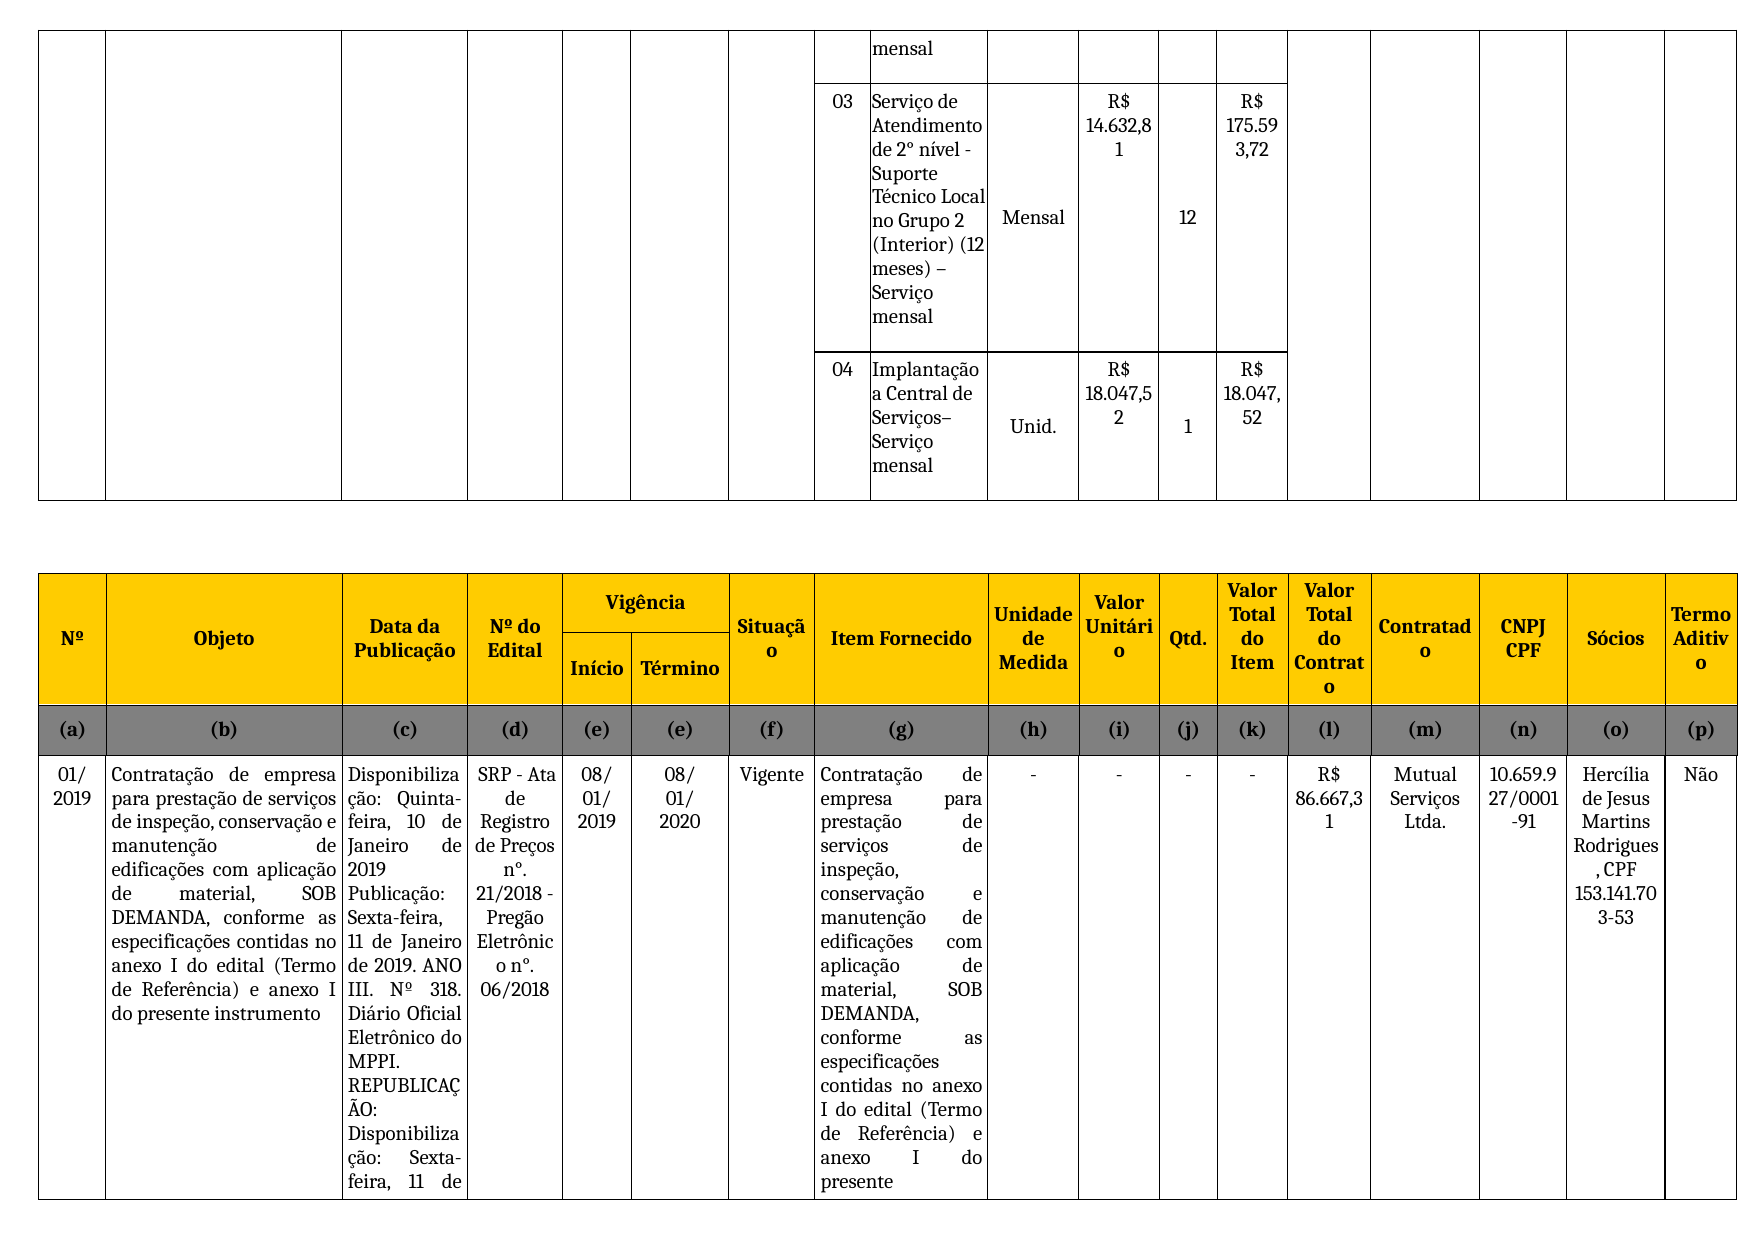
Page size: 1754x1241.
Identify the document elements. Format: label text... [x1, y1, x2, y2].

table_cell mensal [871, 31, 987, 83]
table_header Valor Total do Item [1218, 574, 1288, 704]
table_cell 10.659.927/0001-91 [1480, 756, 1566, 1199]
table_header Objeto [107, 574, 342, 704]
table_cell R$ 18.047,52 [1079, 353, 1158, 500]
table_cell R$ 18.047,52 [1217, 353, 1287, 500]
table_cell (h) [989, 706, 1079, 755]
table_cell Unid. [988, 353, 1078, 500]
table_cell R$ 86.667,31 [1288, 756, 1370, 1199]
table_header Valor Total do Contrato [1289, 574, 1371, 704]
table_header Qtd. [1160, 574, 1217, 704]
table_cell 1 [1159, 353, 1216, 500]
table_cell Serviço de Atendimento de 2° nível - Suporte Técnico Local no Grupo 2 (Interior) (12 meses) – Serviço mensal [871, 84, 987, 351]
table_cell [1288, 31, 1370, 500]
table_cell Mensal [988, 84, 1078, 351]
table_cell Não [1666, 756, 1736, 1199]
table_cell [1371, 31, 1479, 500]
table_cell Vigente [729, 756, 814, 1199]
table_cell [563, 31, 630, 500]
table_header Nº do Edital [468, 574, 562, 704]
table_cell [1567, 31, 1664, 500]
table_cell (f) [730, 706, 814, 755]
table_header Valor Unitário [1080, 574, 1159, 704]
table_header Termo Aditivo [1666, 574, 1737, 704]
table_cell 04 [815, 353, 870, 500]
table_cell Contratação de empresa para prestação de serviços de inspeção, conservação e manutenção de edificações com aplicação de material, SOB DEMANDA, conforme as especificações contidas no anexo I do edital (Termo de Referência) e anexo I do presente instrumento [106, 756, 342, 1199]
table_cell [468, 31, 562, 500]
table_cell SRP - Ata de Registro de Preços n°. 21/2018 - Pregão Eletrônico n°. 06/2018 [468, 756, 562, 1199]
table_cell Hercília de Jesus Martins Rodrigues, CPF 153.141.703-53 [1567, 756, 1664, 1199]
table_cell [39, 31, 105, 500]
table_cell [1079, 31, 1158, 83]
table_cell (n) [1480, 706, 1567, 755]
table_header Sócios [1568, 574, 1665, 704]
table_cell [342, 31, 467, 500]
table_cell (m) [1372, 706, 1479, 755]
table_header Item Fornecido [815, 574, 988, 704]
table_cell - [1079, 756, 1159, 1199]
table_cell [1480, 31, 1566, 500]
table_cell - [1160, 756, 1217, 1199]
table_cell Implantação a Central de Serviços– Serviço mensal [871, 353, 987, 500]
table_header Unidade de Medida [989, 574, 1079, 704]
table_cell [106, 31, 341, 500]
table_cell (e) [632, 706, 729, 755]
table_cell [1159, 31, 1216, 83]
table_cell 08/ 01/ 2020 [632, 756, 728, 1199]
table_cell R$ 14.632,81 [1079, 84, 1158, 351]
table_cell Término [632, 633, 729, 704]
table_cell - [988, 756, 1078, 1199]
table_cell Disponibilização: Quinta-feira, 10 de Janeiro de 2019 Publicação: Sexta-feira, 11 de Janeiro de 2019. ANO III. Nº 318. Diário Oficial Eletrônico do MPPI. REPUBLICAÇÃO: Disponibilização: Sexta-feira, 11 de [343, 756, 467, 1199]
table_header Data da Publicação [343, 574, 467, 704]
table_cell 03 [815, 84, 870, 351]
table_header Situação [730, 574, 814, 704]
table_header Vigência [563, 574, 729, 632]
table_cell [1217, 31, 1287, 83]
table_cell [729, 31, 814, 500]
table_cell (i) [1080, 706, 1159, 755]
table_cell 01/ 2019 [39, 756, 105, 1199]
table_cell [631, 31, 728, 500]
table_cell R$ 175.593,72 [1217, 84, 1287, 351]
table_cell [815, 31, 870, 83]
table_header Contratado [1372, 574, 1479, 704]
table_cell [1665, 31, 1736, 500]
table_cell [988, 31, 1078, 83]
table_cell (p) [1666, 706, 1737, 755]
table_cell 08/ 01/ 2019 [563, 756, 631, 1199]
table_cell (a) [39, 706, 106, 755]
table_cell (o) [1568, 706, 1665, 755]
table_cell (j) [1160, 706, 1217, 755]
table_cell (k) [1218, 706, 1288, 755]
table_cell (l) [1289, 706, 1371, 755]
table_cell Início [563, 633, 631, 704]
table_cell (e) [563, 706, 631, 755]
table_header Nº [39, 574, 106, 704]
table_cell 12 [1159, 84, 1216, 351]
table_cell Contratação de empresa para prestação de serviços de inspeção, conservação e manutenção de edificações com aplicação de material, SOB DEMANDA, conforme as especificações contidas no anexo I do edital (Termo de Referência) e anexo I do presente [815, 756, 987, 1199]
table_cell Mutual Serviços Ltda. [1371, 756, 1479, 1199]
table_header CNPJ CPF [1480, 574, 1567, 704]
table_cell (g) [815, 706, 988, 755]
table_cell - [1218, 756, 1287, 1199]
table_cell (b) [107, 706, 342, 755]
table_cell (d) [468, 706, 562, 755]
table_cell (c) [343, 706, 467, 755]
